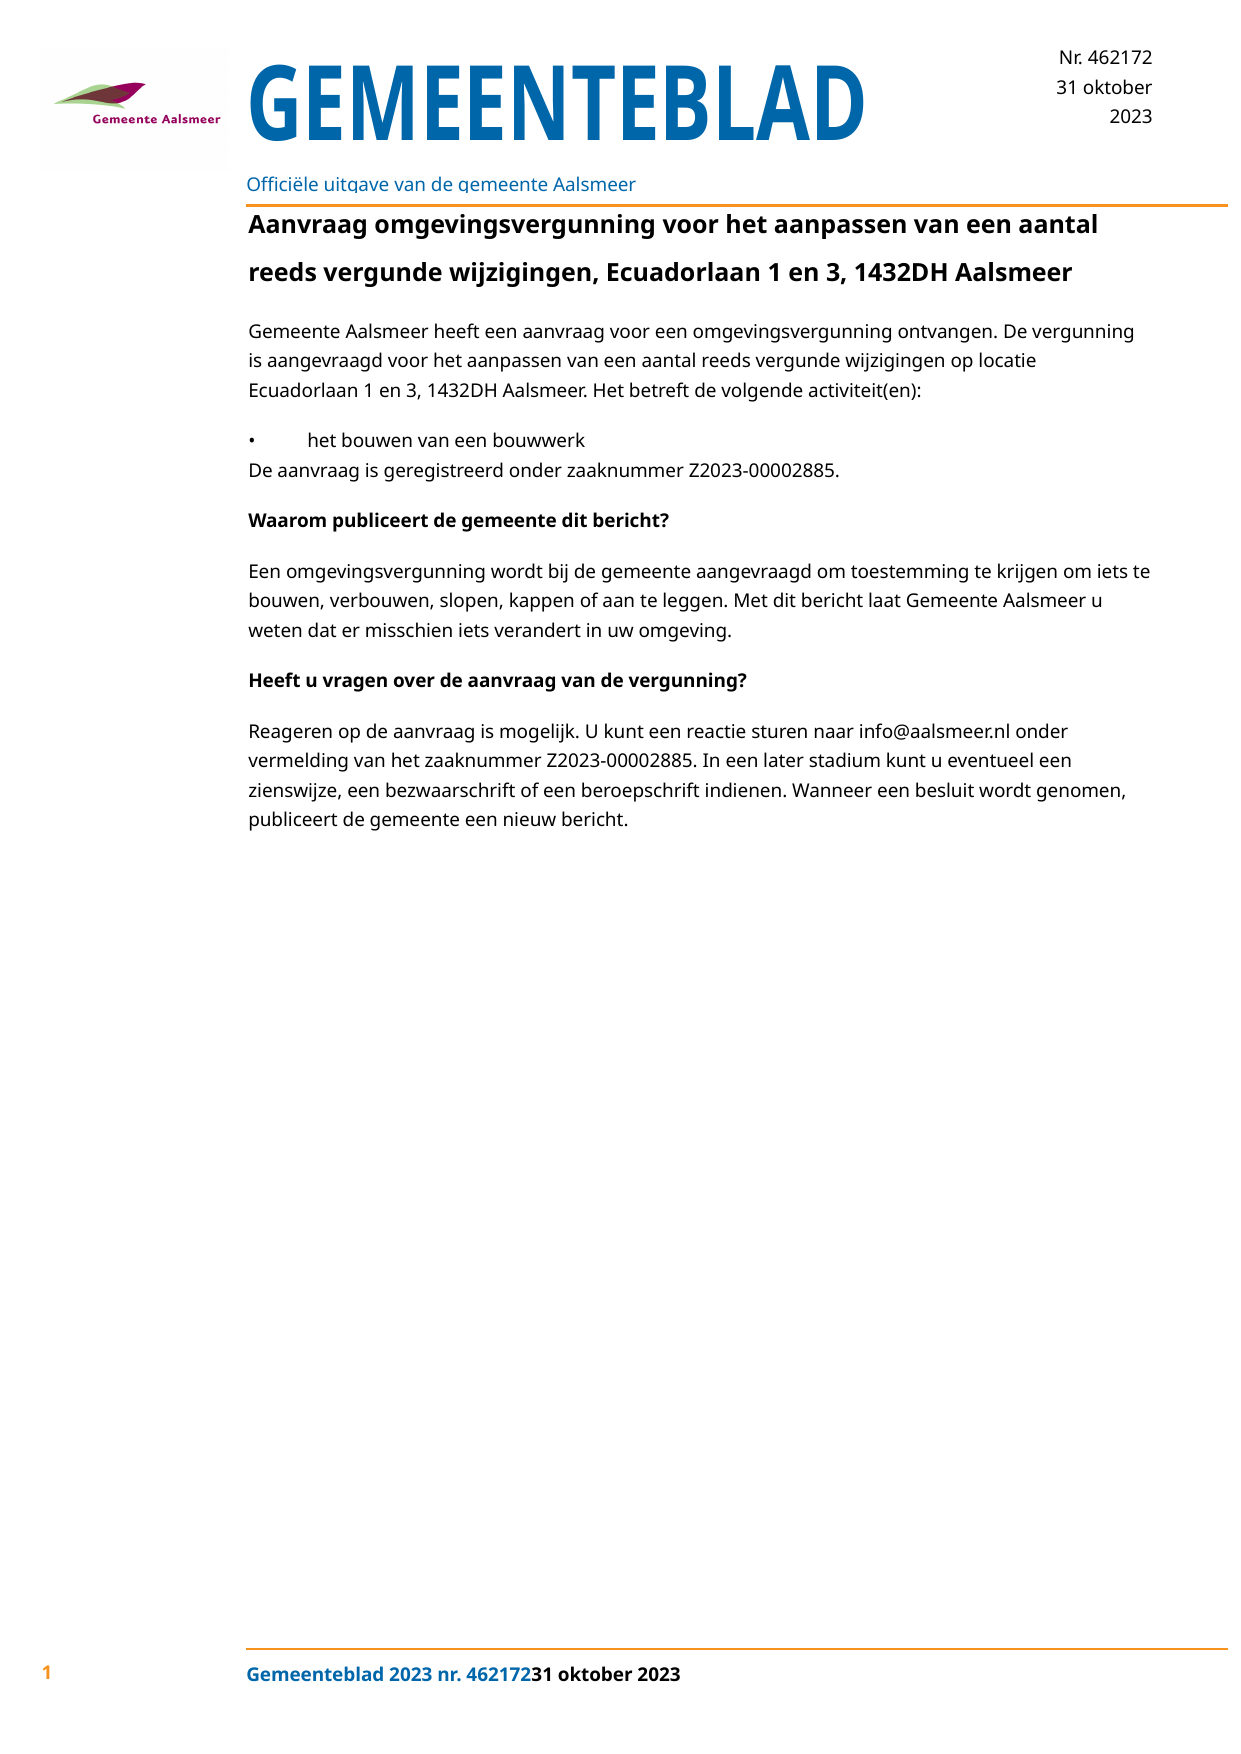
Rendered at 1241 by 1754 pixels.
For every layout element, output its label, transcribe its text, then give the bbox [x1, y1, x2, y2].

list het bouwen van een bouwwerk [248, 427, 1152, 453]
text Heeft u vragen over de aanvraag van de vergunning? [248, 667, 1152, 693]
text Een omgevingsvergunning wordt bij de gemeente aangevraagd om toestemming te krijgen om iets te bouwen, verbouwen, slopen, kappen of aan te leggen. Met dit bericht laat Gemeente Aalsmeer u weten dat er misschien iets verandert in uw omgeving. [248, 558, 1152, 643]
text Gemeente Aalsmeer heeft een aanvraag voor een omgevingsvergunning ontvangen. De vergunning is aangevraagd voor het aanpassen van een aantal reeds vergunde wijzigingen op locatie Ecuadorlaan 1 en 3, 1432DH Aalsmeer. Het betreft de volgende activiteit(en): [248, 318, 1152, 403]
text Reageren op de aanvraag is mogelijk. U kunt een reactie sturen naar info@aalsmeer.nl onder vermelding van het zaaknummer Z2023-00002885. In een later stadium kunt u eventueel een zienswijze, een bezwaarschrift of een beroepschrift indienen. Wanneer een besluit wordt genomen, publiceert de gemeente een nieuw bericht. [248, 718, 1152, 832]
text Waarom publiceert de gemeente dit bericht? [248, 507, 1152, 533]
text De aanvraag is geregistreerd onder zaaknummer Z2023-00002885. [248, 457, 1152, 483]
picture [41, 47, 231, 172]
text Aanvraag omgevingsvergunning voor het aanpassen van een aantal reeds vergunde wijzigingen, Ecuadorlaan 1 en 3, 1432DH Aalsmeer [248, 207, 1152, 288]
